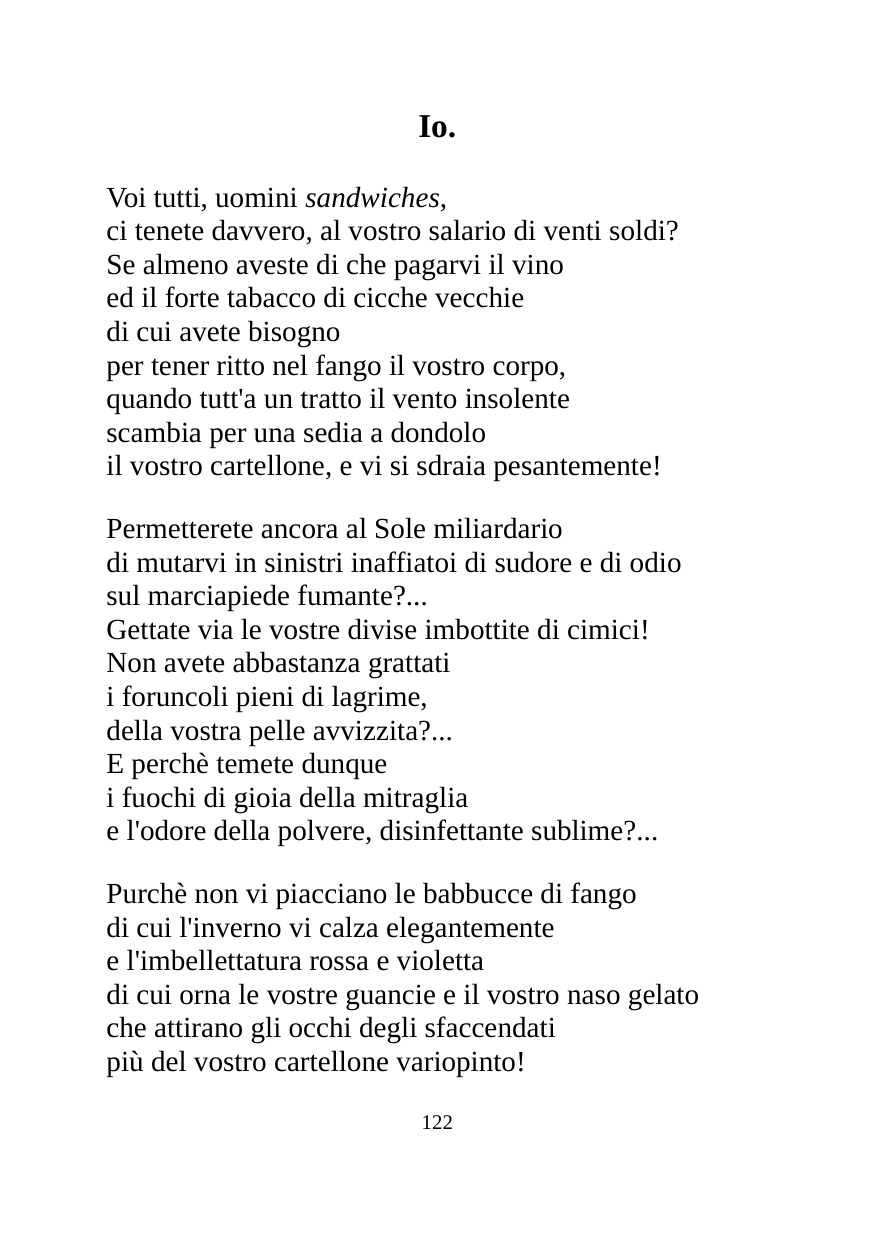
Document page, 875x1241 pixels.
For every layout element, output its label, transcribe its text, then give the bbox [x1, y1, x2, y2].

text Voi tutti, uomini sandwiches, ci tenete davvero, al vostro salario di venti soldi? Se almeno aveste di che pagarvi il vino ed il forte tabacco di cicche vecchie di cui avete bisogno per tener ritto nel fango il vostro corpo, quando tutt'a un tratto il vento insolente scambia per una sedia a dondolo il vostro cartellone, e vi si sdraia pesantemente! [106, 180, 768, 482]
text Purchè non vi piacciano le babbucce di fango di cui l'inverno vi calza elegantemente e l'imbellettatura rossa e violetta di cui orna le vostre guancie e il vostro naso gelato che attirano gli occhi degli sfaccendati più del vostro cartellone variopinto! [106, 876, 768, 1077]
text Permetterete ancora al Sole miliardario di mutarvi in sinistri inaffiatoi di sudore e di odio sul marciapiede fumante?... Gettate via le vostre divise imbottite di cimici! Non avete abbastanza grattati i foruncoli pieni di lagrime, della vostra pelle avvizzita?... E perchè temete dunque i fuochi di gioia della mitraglia e l'odore della polvere, disinfettante sublime?... [106, 511, 768, 847]
text Io. [106, 106, 768, 144]
